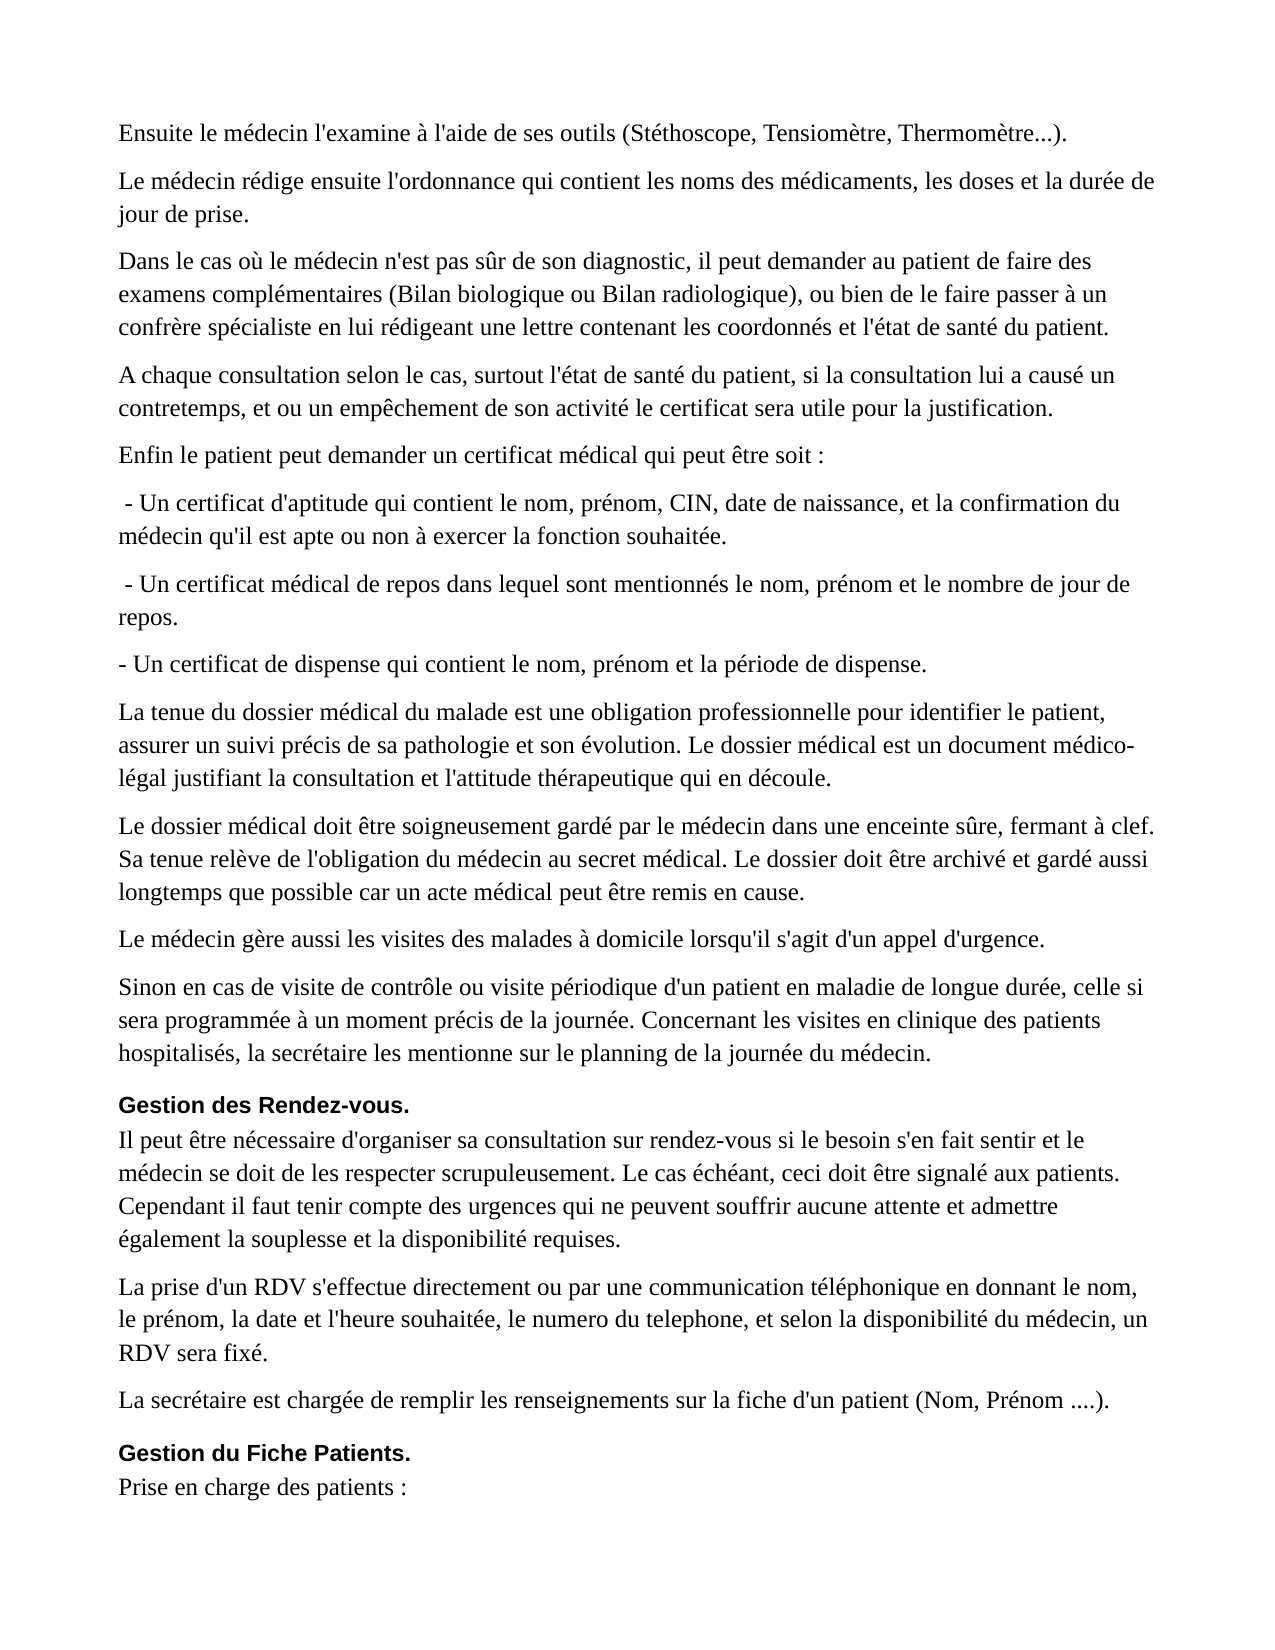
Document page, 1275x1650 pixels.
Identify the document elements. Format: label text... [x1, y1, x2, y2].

text Le médecin gère aussi les visites des malades à domicile lorsqu'il s'agit d'un appel d'urgence. [118, 924, 1157, 953]
text - Un certificat médical de repos dans lequel sont mentionnés le nom, prénom et le nombre de jour de repos. [118, 569, 1157, 631]
text Il peut être nécessaire d'organiser sa consultation sur rendez-vous si le besoin s'en fait sentir et le médecin se doit de les respecter scrupuleusement. Le cas échéant, ceci doit être signalé aux patients. Cependant il faut tenir compte des urgences qui ne peuvent souffrir aucune attente et admettre également la souplesse et la disponibilité requises. [118, 1125, 1157, 1253]
subtitle Gestion des Rendez-vous. [118, 1092, 1157, 1119]
text Ensuite le médecin l'examine à l'aide de ses outils (Stéthoscope, Tensiomètre, Thermomètre...). [118, 118, 1157, 147]
text A chaque consultation selon le cas, surtout l'état de santé du patient, si la consultation lui a causé un contretemps, et ou un empêchement de son activité le certificat sera utile pour la justification. [118, 360, 1157, 422]
text Le dossier médical doit être soigneusement gardé par le médecin dans une enceinte sûre, fermant à clef. Sa tenue relève de l'obligation du médecin au secret médical. Le dossier doit être archivé et gardé aussi longtemps que possible car un acte médical peut être remis en cause. [118, 811, 1157, 906]
text La secrétaire est chargée de remplir les renseignements sur la fiche d'un patient (Nom, Prénom ....). [118, 1385, 1157, 1414]
text Le médecin rédige ensuite l'ordonnance qui contient les noms des médicaments, les doses et la durée de jour de prise. [118, 166, 1157, 227]
text Enfin le patient peut demander un certificat médical qui peut être soit : [118, 441, 1157, 469]
text La prise d'un RDV s'effectue directement ou par une communication téléphonique en donnant le nom, le prénom, la date et l'heure souhaitée, le numero du telephone, et selon la disponibilité du médecin, un RDV sera fixé. [118, 1272, 1157, 1366]
text La tenue du dossier médical du malade est une obligation professionnelle pour identifier le patient, assurer un suivi précis de sa pathologie et son évolution. Le dossier médical est un document médico-légal justifiant la consultation et l'attitude thérapeutique qui en découle. [118, 697, 1157, 792]
text - Un certificat de dispense qui contient le nom, prénom et la période de dispense. [118, 649, 1157, 678]
text Dans le cas où le médecin n'est pas sûr de son diagnostic, il peut demander au patient de faire des examens complémentaires (Bilan biologique ou Bilan radiologique), ou bien de le faire passer à un confrère spécialiste en lui rédigeant une lettre contenant les coordonnés et l'état de santé du patient. [118, 246, 1157, 341]
text - Un certificat d'aptitude qui contient le nom, prénom, CIN, date de naissance, et la confirmation du médecin qu'il est apte ou non à exercer la fonction souhaitée. [118, 488, 1157, 550]
text Sinon en cas de visite de contrôle ou visite périodique d'un patient en maladie de longue durée, celle si sera programmée à un moment précis de la journée. Concernant les visites en clinique des patients hospitalisés, la secrétaire les mentionne sur le planning de la journée du médecin. [118, 972, 1157, 1067]
text Prise en charge des patients : [118, 1472, 1157, 1501]
subtitle Gestion du Fiche Patients. [118, 1439, 1157, 1466]
